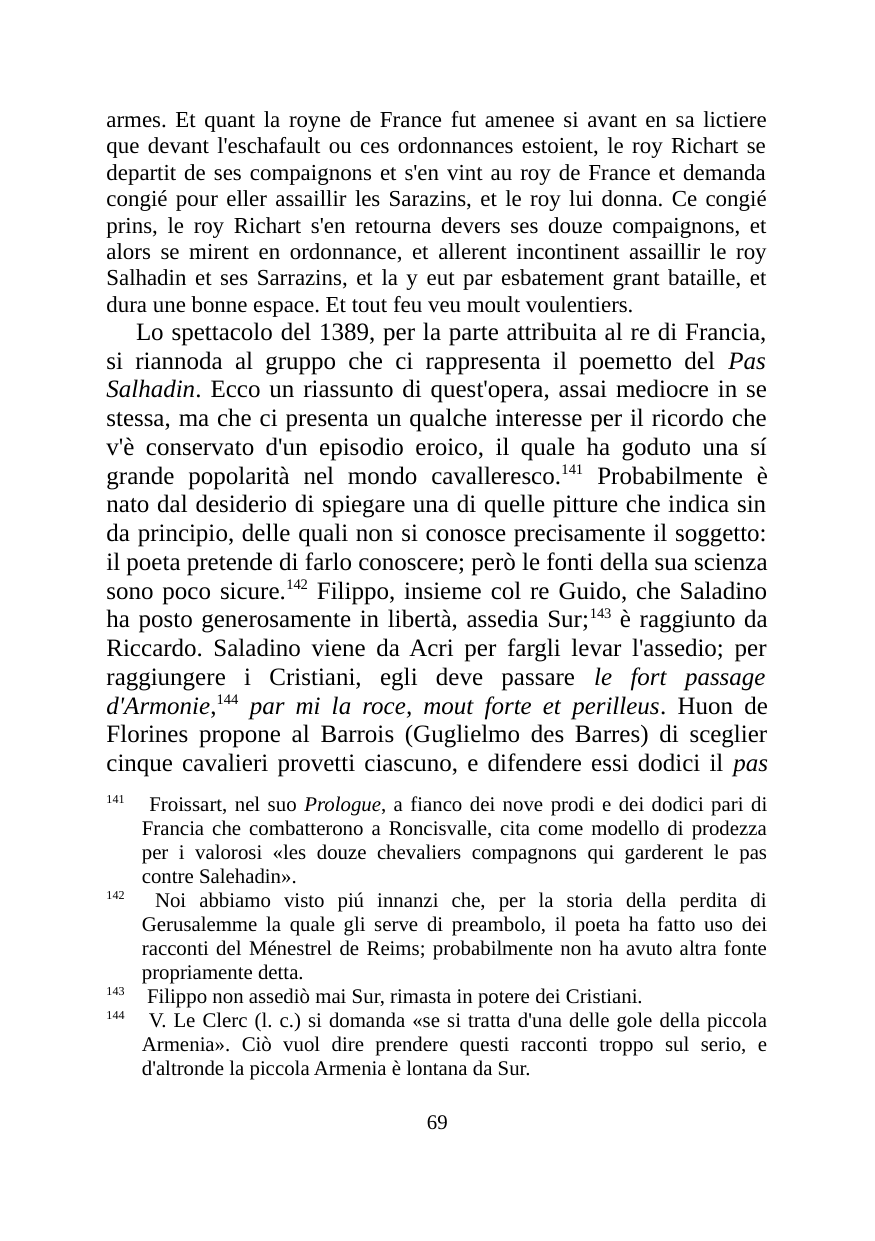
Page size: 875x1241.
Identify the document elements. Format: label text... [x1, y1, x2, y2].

text Lo spettacolo del 1389, per la parte attribuita al re di Francia, si riannoda al gruppo che ci rappresenta il poemetto del Pas Salhadin. Ecco un riassunto di quest'opera, assai mediocre in se stessa, ma che ci presenta un qualche interesse per il ricordo che v'è conservato d'un episodio eroico, il quale ha goduto una sí grande popolarità nel mondo cavalleresco. Probabilmente è nato dal desiderio di spiegare una di quelle pitture che indica sin da principio, delle quali non si conosce precisamente il soggetto: il poeta pretende di farlo conoscere; però le fonti della sua scienza sono poco sicure. Filippo, insieme col re Guido, che Saladino ha posto generosamente in libertà, assedia Sur; è raggiunto da Riccardo. Saladino viene da Acri per fargli levar l'assedio; per raggiungere i Cristiani, egli deve passare le fort passage d'Armonie, par mi la roce, mout forte et perilleus. Huon de Florines propone al Barrois (Guglielmo des Barres) di sceglier cinque cavalieri provetti ciascuno, e difendere essi dodici il pas [106, 317, 768, 777]
text Filippo non assediò mai Sur, rimasta in potere dei Cristiani. [106, 984, 768, 1008]
text Noi abbiamo visto piú innanzi che, per la storia della perdita di Gerusalemme la quale gli serve di preambolo, il poeta ha fatto uso dei racconti del Ménestrel de Reims; probabilmente non ha avuto altra fonte propriamente detta. [106, 888, 768, 984]
text Froissart, nel suo Prologue, a fianco dei nove prodi e dei dodici pari di Francia che combatterono a Roncisvalle, cita come modello di prodezza per i valorosi «les douze chevaliers compagnons qui garderent le pas contre Salehadin». [106, 792, 768, 888]
text armes. Et quant la royne de France fut amenee si avant en sa lictiere que devant l'eschafault ou ces ordonnances estoient, le roy Richart se departit de ses compaignons et s'en vint au roy de France et demanda congié pour eller assaillir les Sarazins, et le roy lui donna. Ce congié prins, le roy Richart s'en retourna devers ses douze compaignons, et alors se mirent en ordonnance, et allerent incontinent assaillir le roy Salhadin et ses Sarrazins, et la y eut par esbatement grant bataille, et dura une bonne espace. Et tout feu veu moult voulentiers. [106, 106, 768, 317]
text V. Le Clerc (l. c.) si domanda «se si tratta d'una delle gole della piccola Armenia». Ciò vuol dire prendere questi racconti troppo sul serio, e d'altronde la piccola Armenia è lontana da Sur. [106, 1008, 768, 1080]
